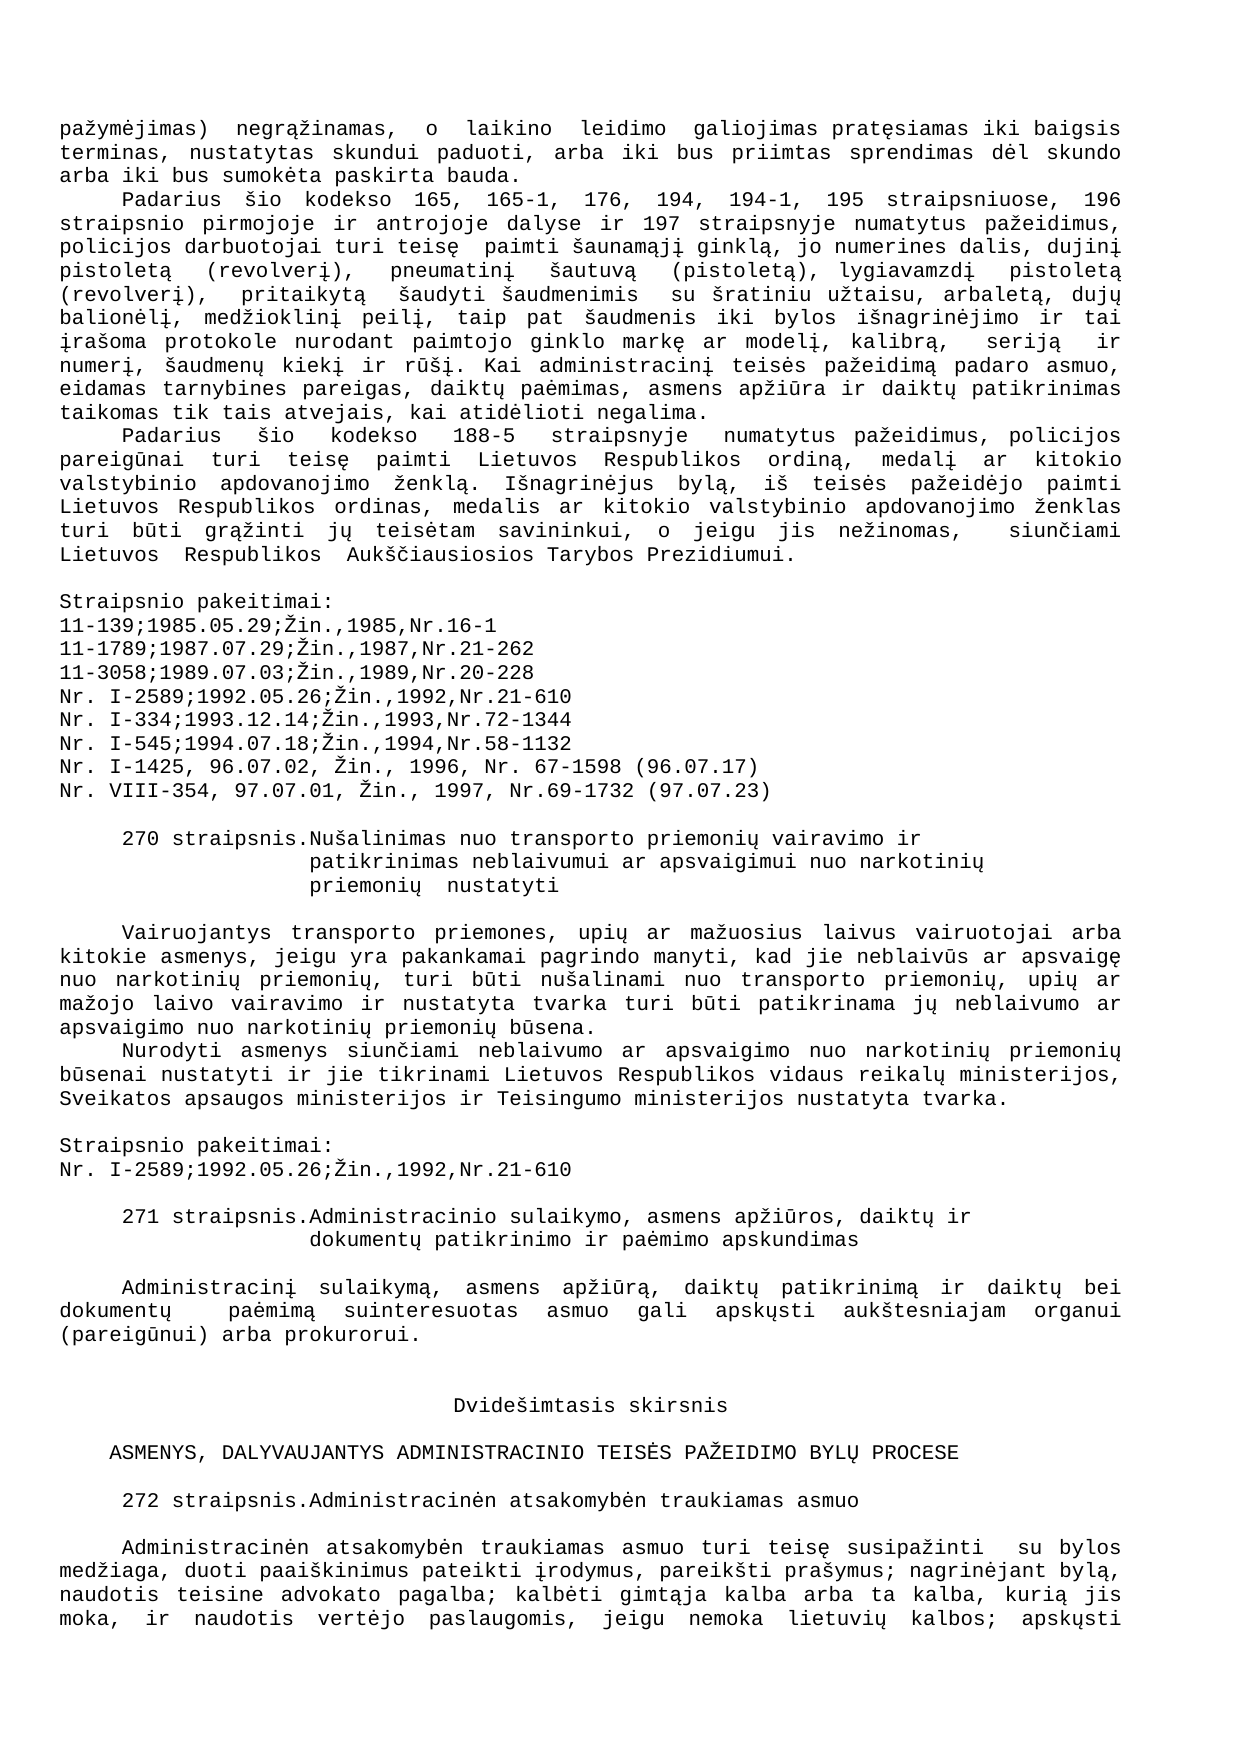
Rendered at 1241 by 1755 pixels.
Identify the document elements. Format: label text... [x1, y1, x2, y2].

text priemonių nustatyti [59, 875, 1122, 898]
text Nr. I-2589;1992.05.26;Žin.,1992,Nr.21-610 [59, 686, 1122, 709]
text Dvidešimtasis skirsnis [59, 1395, 1122, 1419]
text patikrinimas neblaivumui ar apsvaigimui nuo narkotinių [59, 851, 1122, 875]
text 271 straipsnis.Administracinio sulaikymo, asmens apžiūros, daiktų ir [59, 1206, 1122, 1229]
text dokumentų patikrinimo ir paėmimo apskundimas [59, 1229, 1122, 1253]
text Straipsnio pakeitimai: [59, 1135, 1122, 1158]
text Nr. I-545;1994.07.18;Žin.,1994,Nr.58-1132 [59, 733, 1122, 757]
text ASMENYS, DALYVAUJANTYS ADMINISTRACINIO TEISĖS PAŽEIDIMO BYLŲ PROCESE [59, 1442, 1122, 1466]
text 11-139;1985.05.29;Žin.,1985,Nr.16-1 [59, 615, 1122, 638]
text Nr. I-334;1993.12.14;Žin.,1993,Nr.72-1344 [59, 709, 1122, 733]
text 11-1789;1987.07.29;Žin.,1987,Nr.21-262 [59, 638, 1122, 662]
text Nr. I-2589;1992.05.26;Žin.,1992,Nr.21-610 [59, 1158, 1122, 1182]
text Straipsnio pakeitimai: [59, 591, 1122, 615]
text Padarius šio kodekso 165, 165-1, 176, 194, 194-1, 195 straipsniuose, 196 straipsnio pirmojoje ir antrojoje dalyse ir 197 straipsnyje numatytus pažeidimus, policijos darbuotojai turi teisę paimti šaunamąjį ginklą, jo numerines dalis, dujinį pistoletą (revolverį), pneumatinį šautuvą (pistoletą), lygiavamzdį pistoletą (revolverį), pritaikytą šaudyti šaudmenimis su šratiniu užtaisu, arbaletą, dujų balionėlį, medžioklinį peilį, taip pat šaudmenis iki bylos išnagrinėjimo ir tai įrašoma protokole nurodant paimtojo ginklo markę ar modelį, kalibrą, seriją ir numerį, šaudmenų kiekį ir rūšį. Kai administracinį teisės pažeidimą padaro asmuo, eidamas tarnybines pareigas, daiktų paėmimas, asmens apžiūra ir daiktų patikrinimas taikomas tik tais atvejais, kai atidėlioti negalima. [59, 189, 1122, 426]
text 11-3058;1989.07.03;Žin.,1989,Nr.20-228 [59, 662, 1122, 686]
text Vairuojantys transporto priemones, upių ar mažuosius laivus vairuotojai arba kitokie asmenys, jeigu yra pakankamai pagrindo manyti, kad jie neblaivūs ar apsvaigę nuo narkotinių priemonių, turi būti nušalinami nuo transporto priemonių, upių ar mažojo laivo vairavimo ir nustatyta tvarka turi būti patikrinama jų neblaivumo ar apsvaigimo nuo narkotinių priemonių būsena. [59, 922, 1122, 1040]
text Nr. I-1425, 96.07.02, Žin., 1996, Nr. 67-1598 (96.07.17) [59, 757, 1122, 780]
text Padarius šio kodekso 188-5 straipsnyje numatytus pažeidimus, policijos pareigūnai turi teisę paimti Lietuvos Respublikos ordiną, medalį ar kitokio valstybinio apdovanojimo ženklą. Išnagrinėjus bylą, iš teisės pažeidėjo paimti Lietuvos Respublikos ordinas, medalis ar kitokio valstybinio apdovanojimo ženklas turi būti grąžinti jų teisėtam savininkui, o jeigu jis nežinomas, siunčiami Lietuvos Respublikos Aukščiausiosios Tarybos Prezidiumui. [59, 426, 1122, 567]
text Nr. VIII-354, 97.07.01, Žin., 1997, Nr.69-1732 (97.07.23) [59, 780, 1122, 804]
text 272 straipsnis.Administracinėn atsakomybėn traukiamas asmuo [59, 1489, 1122, 1513]
text Nurodyti asmenys siunčiami neblaivumo ar apsvaigimo nuo narkotinių priemonių būsenai nustatyti ir jie tikrinami Lietuvos Respublikos vidaus reikalų ministerijos, Sveikatos apsaugos ministerijos ir Teisingumo ministerijos nustatyta tvarka. [59, 1040, 1122, 1111]
text Administracinėn atsakomybėn traukiamas asmuo turi teisę susipažinti su bylos medžiaga, duoti paaiškinimus pateikti įrodymus, pareikšti prašymus; nagrinėjant bylą, naudotis teisine advokato pagalba; kalbėti gimtąja kalba arba ta kalba, kurią jis moka, ir naudotis vertėjo paslaugomis, jeigu nemoka lietuvių kalbos; apskųsti [59, 1537, 1122, 1631]
text pažymėjimas) negrąžinamas, o laikino leidimo galiojimas pratęsiamas iki baigsis terminas, nustatytas skundui paduoti, arba iki bus priimtas sprendimas dėl skundo arba iki bus sumokėta paskirta bauda. [59, 118, 1122, 189]
text Administracinį sulaikymą, asmens apžiūrą, daiktų patikrinimą ir daiktų bei dokumentų paėmimą suinteresuotas asmuo gali apskųsti aukštesniajam organui (pareigūnui) arba prokurorui. [59, 1277, 1122, 1348]
text 270 straipsnis.Nušalinimas nuo transporto priemonių vairavimo ir [59, 827, 1122, 851]
